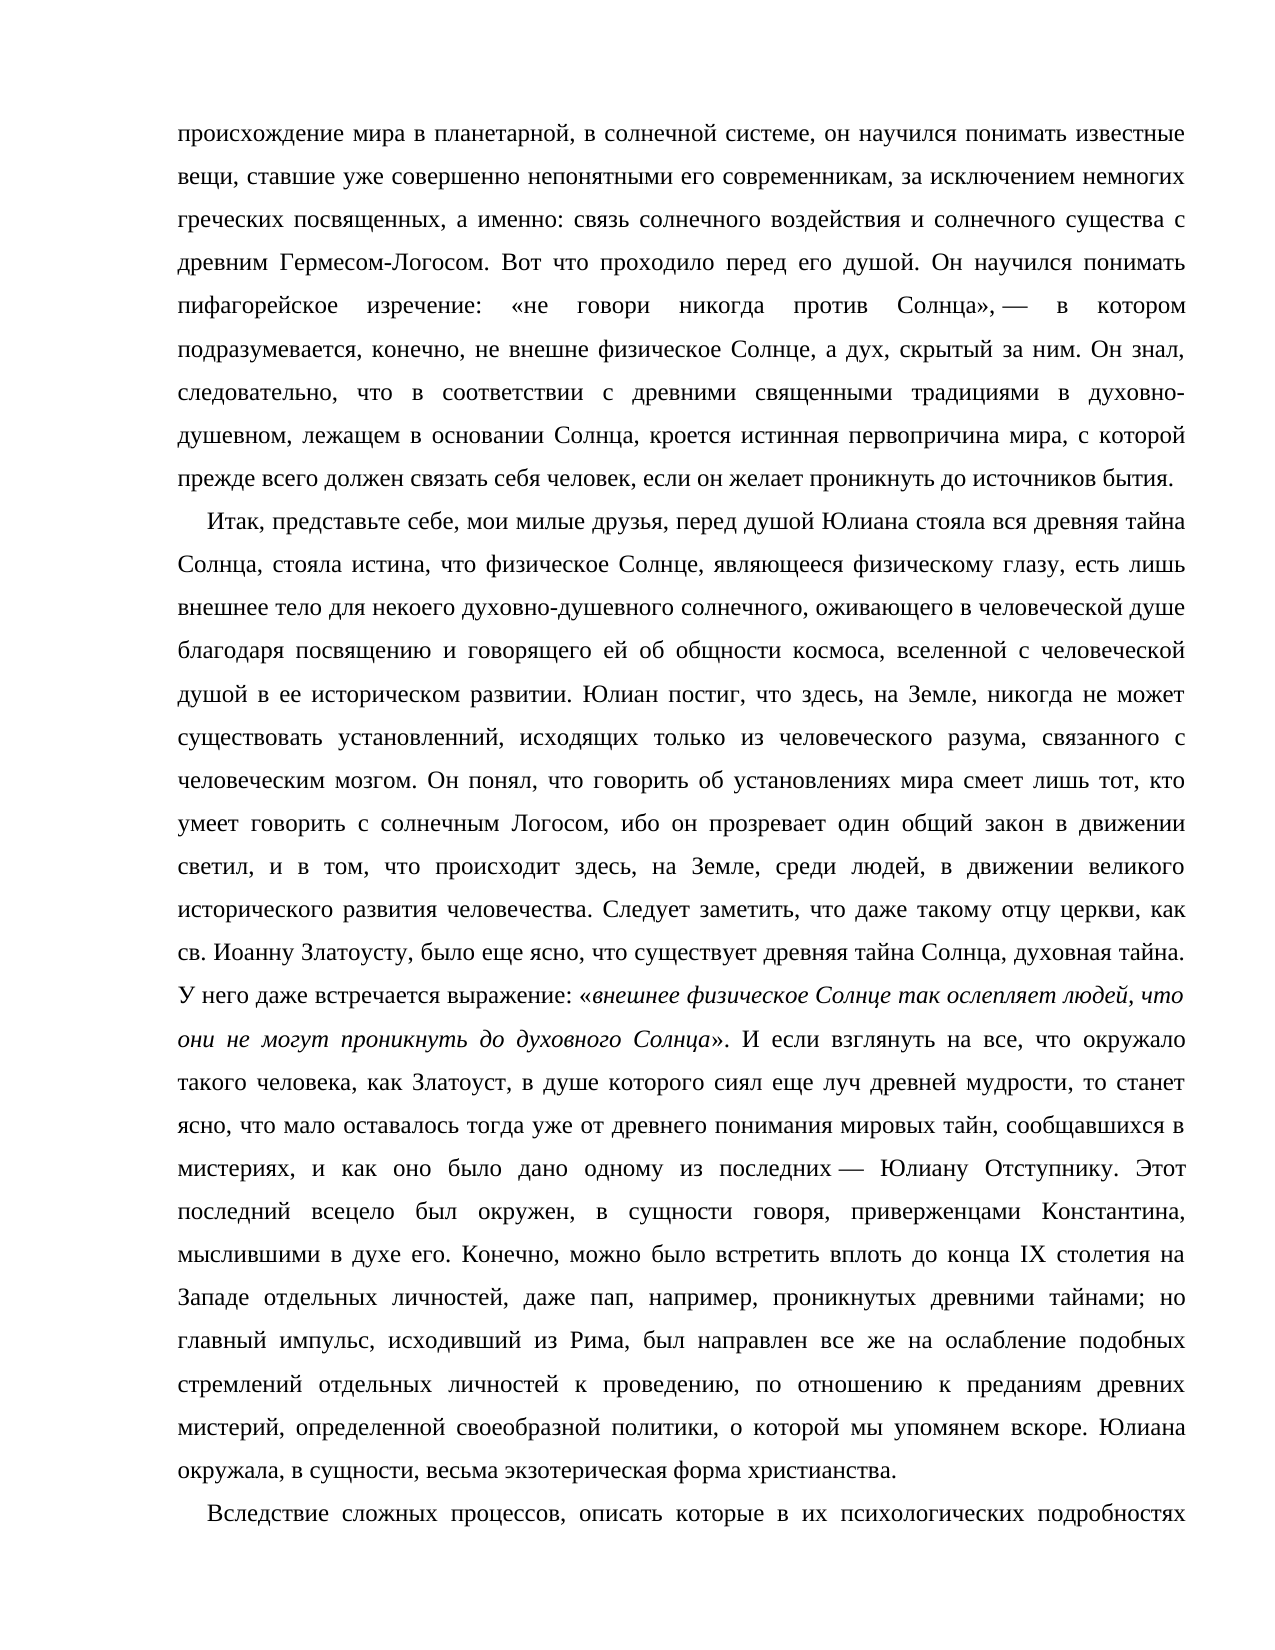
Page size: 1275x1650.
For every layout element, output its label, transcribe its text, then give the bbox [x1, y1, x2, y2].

text Итак, представьте себе, мои милые друзья, перед душой Юлиана стояла вся древняя тайна Солнца, стояла истина, что физическое Солнце, являющееся физическому глазу, есть лишь внешнее тело для некоего духовно-душевного солнечного, оживающего в человеческой душе благодаря посвящению и говорящего ей об общности космоса, вселенной с человеческой душой в ее историческом развитии. Юлиан постиг, что здесь, на Земле, никогда не может существовать установленний, исходящих только из человеческого разума, связанного с человеческим мозгом. Он понял, что говорить об установлениях мира смеет лишь тот, кто умеет говорить с солнечным Логосом, ибо он прозревает один общий закон в движении светил, и в том, что происходит здесь, на Земле, среди людей, в движении великого исторического развития человечества. Следует заметить, что даже такому отцу церкви, как св. Иоанну Златоусту, было еще ясно, что существует древняя тайна Солнца, духовная тайна. У него даже встречается выражение: «внешнее физическое Солнце так ослепляет людей, что они не могут проникнуть до духовного Солнца». И если взглянуть на все, что окружало такого человека, как Златоуст, в душе которого сиял еще луч древней мудрости, то станет ясно, что мало оставалось тогда уже от древнего понимания мировых тайн, сообщавшихся в мистериях, и как оно было дано одному из последних — Юлиану Отступнику. Этот последний всецело был окружен, в сущности говоря, приверженцами Константина, мыслившими в духе его. Конечно, можно было встретить вплоть до конца IX столетия на Западе отдельных личностей, даже пап, например, проникнутых древними тайнами; но главный импульс, исходивший из Рима, был направлен все же на ослабление подобных стремлений отдельных личностей к проведению, по отношению к преданиям древних мистерий, определенной своеобразной политики, о которой мы упомянем вскоре. Юлиана окружала, в сущности, весьма экзотерическая форма христианства. [177, 506, 1186, 1484]
text Вследствие сложных процессов, описать которые в их психологических подробностях [177, 1498, 1186, 1527]
text происхождение мира в планетарной, в солнечной системе, он научился понимать известные вещи, ставшие уже совершенно непонятными его современникам, за исключением немногих греческих посвященных, а именно: связь солнечного воздействия и солнечного существа с древним Гермесом-Логосом. Вот что проходило перед его душой. Он научился понимать пифагорейское изречение: «не говори никогда против Солнца», — в котором подразумевается, конечно, не внешне физическое Солнце, а дух, скрытый за ним. Он знал, следовательно, что в соответствии с древними священными традициями в духовно-душевном, лежащем в основании Солнца, кроется истинная первопричина мира, с которой прежде всего должен связать себя человек, если он желает проникнуть до источников бытия. [177, 118, 1186, 492]
